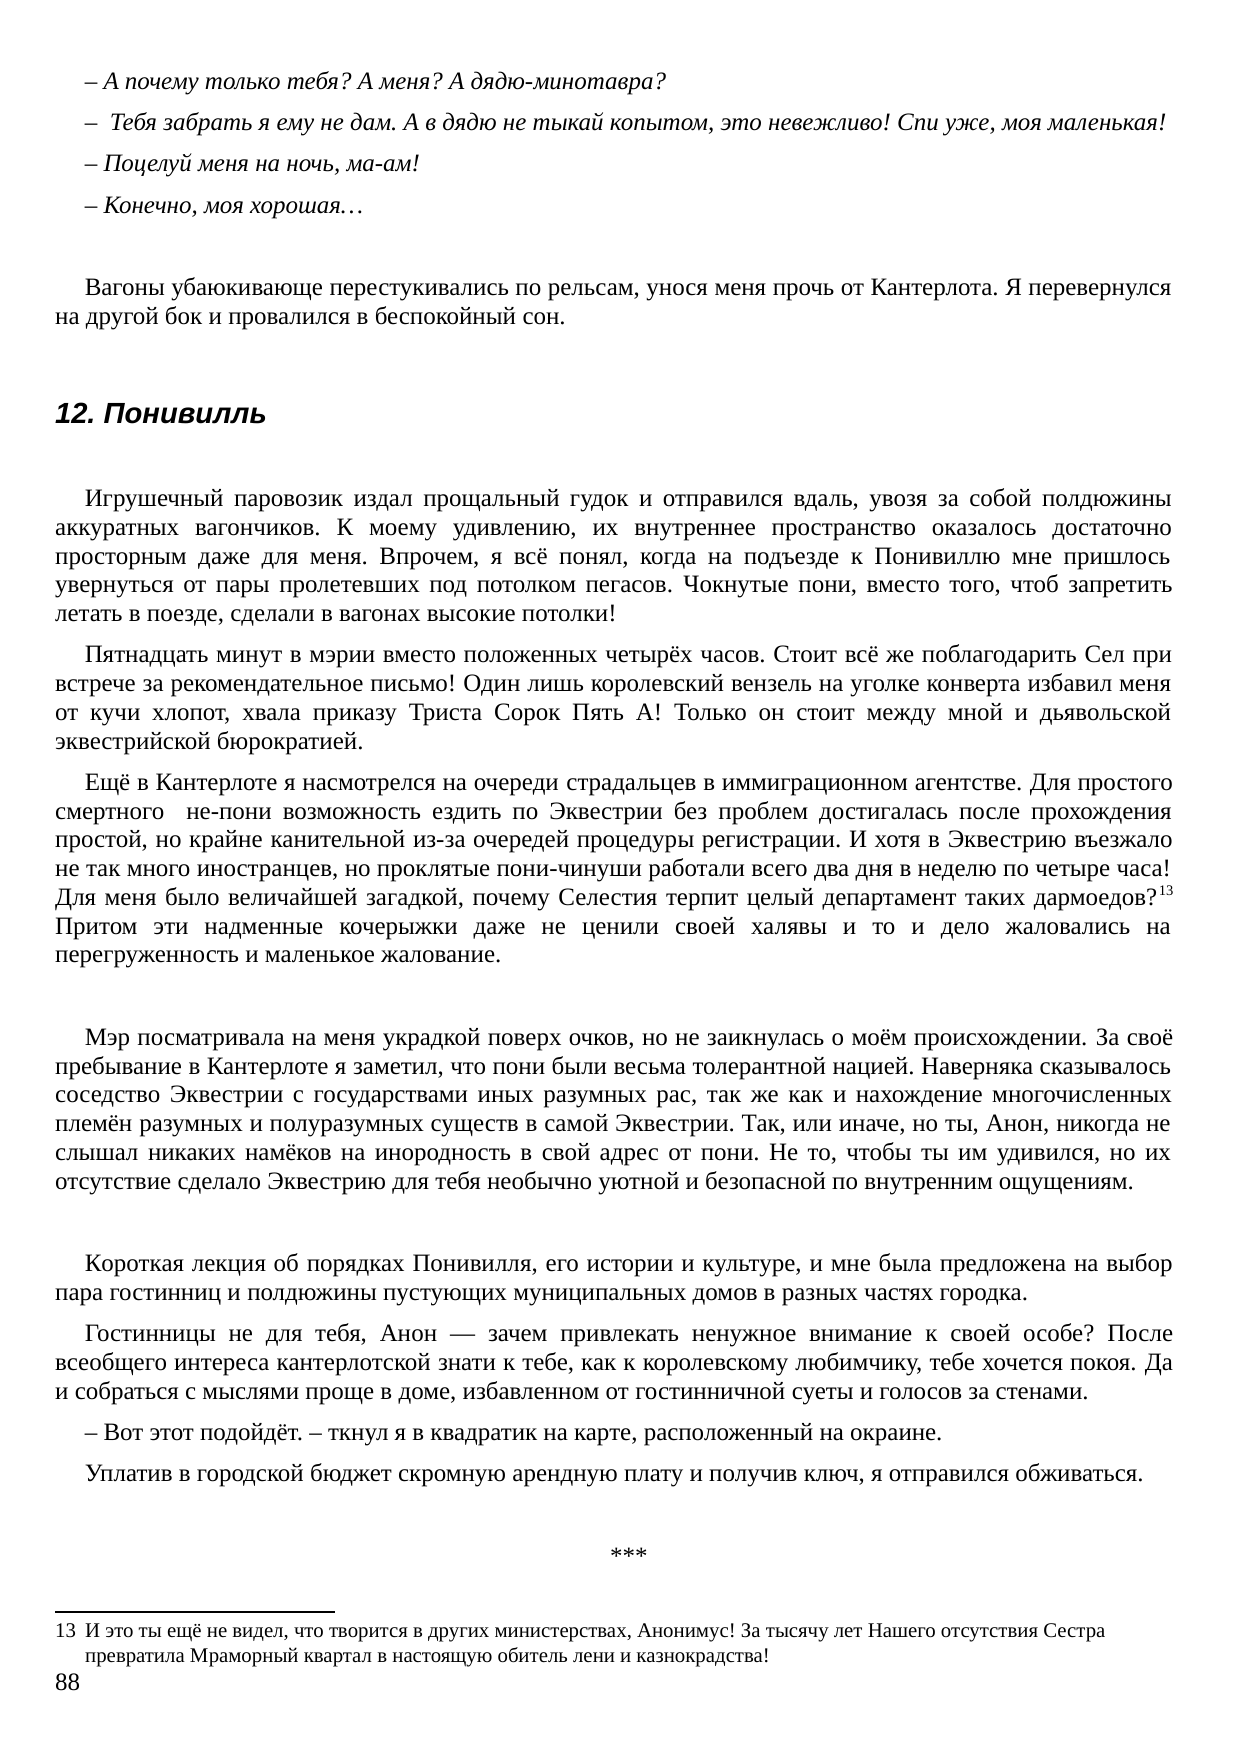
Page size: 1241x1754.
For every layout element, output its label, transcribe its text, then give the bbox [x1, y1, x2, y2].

text Ещё в Кантерлоте я насмотрелся на очереди страдальцев в иммиграционном агентстве. Для простого смертного не-пони возможность ездить по Эквестрии без проблем достигалась после прохождения простой, но крайне канительной из-за очередей процедуры регистрации. И хотя в Эквестрию въезжало не так много иностранцев, но проклятые пони-чинуши работали всего два дня в неделю по четыре часа! Для меня было величайшей загадкой, почему Селестия терпит целый департамент таких дармоедов? Притом эти надменные кочерыжки даже не ценили своей халявы и то и дело жаловались на перегруженность и маленькое жалование. [55, 767, 1173, 968]
subtitle 12. Понивилль [55, 396, 1173, 429]
text – А почему только тебя? А меня? А дядю-минотавра? [55, 66, 1173, 95]
text – Поцелуй меня на ночь, ма-ам! [55, 148, 1173, 177]
text Мэр посматривала на меня украдкой поверх очков, но не заикнулась о моём происхождении. За своё пребывание в Кантерлоте я заметил, что пони были весьма толерантной нацией. Наверняка сказывалось соседство Эквестрии с государствами иных разумных рас, так же как и нахождение многочисленных племён разумных и полуразумных существ в самой Эквестрии. Так, или иначе, но ты, Анон, никогда не слышал никаких намёков на инородность в свой адрес от пони. Не то, чтобы ты им удивился, но их отсутствие сделало Эквестрию для тебя необычно уютной и безопасной по внутренним ощущениям. [55, 1022, 1173, 1194]
text Пятнадцать минут в мэрии вместо положенных четырёх часов. Стоит всё же поблагодарить Сел при встрече за рекомендательное письмо! Один лишь королевский вензель на уголке конверта избавил меня от кучи хлопот, хвала приказу Триста Сорок Пять А! Только он стоит между мной и дьявольской эквестрийской бюрократией. [55, 639, 1173, 754]
text Уплатив в городской бюджет скромную арендную плату и получив ключ, я отправился обживаться. [55, 1458, 1173, 1487]
text *** [55, 1541, 1173, 1569]
text Игрушечный паровозик издал прощальный гудок и отправился вдаль, увозя за собой полдюжины аккуратных вагончиков. К моему удивлению, их внутреннее пространство оказалось достаточно просторным даже для меня. Впрочем, я всё понял, когда на подъезде к Понивиллю мне пришлось увернуться от пары пролетевших под потолком пегасов. Чокнутые пони, вместо того, чтоб запретить летать в поезде, сделали в вагонах высокие потолки! [55, 483, 1173, 627]
text – Вот этот подойдёт. – ткнул я в квадратик на карте, расположенный на окраине. [55, 1417, 1173, 1446]
text – Конечно, моя хорошая… [55, 190, 1173, 218]
text – Тебя забрать я ему не дам. А в дядю не тыкай копытом, это невежливо! Спи уже, моя маленькая! [55, 107, 1173, 136]
text Гостинницы не для тебя, Анон — зачем привлекать ненужное внимание к своей особе? После всеобщего интереса кантерлотской знати к тебе, как к королевскому любимчику, тебе хочется покоя. Да и собраться с мыслями проще в доме, избавленном от гостинничной суеты и голосов за стенами. [55, 1318, 1173, 1404]
text Короткая лекция об порядках Понивилля, его истории и культуре, и мне была предложена на выбор пара гостинниц и полдюжины пустующих муниципальных домов в разных частях городка. [55, 1248, 1173, 1306]
text И это ты ещё не видел, что творится в других министерствах, Анонимус! За тысячу лет Нашего отсутствия Сестра превратила Мраморный квартал в настоящую обитель лени и казнокрадства! [55, 1618, 1173, 1667]
text Вагоны убаюкивающе перестукивались по рельсам, унося меня прочь от Кантерлота. Я перевернулся на другой бок и провалился в беспокойный сон. [55, 272, 1173, 330]
